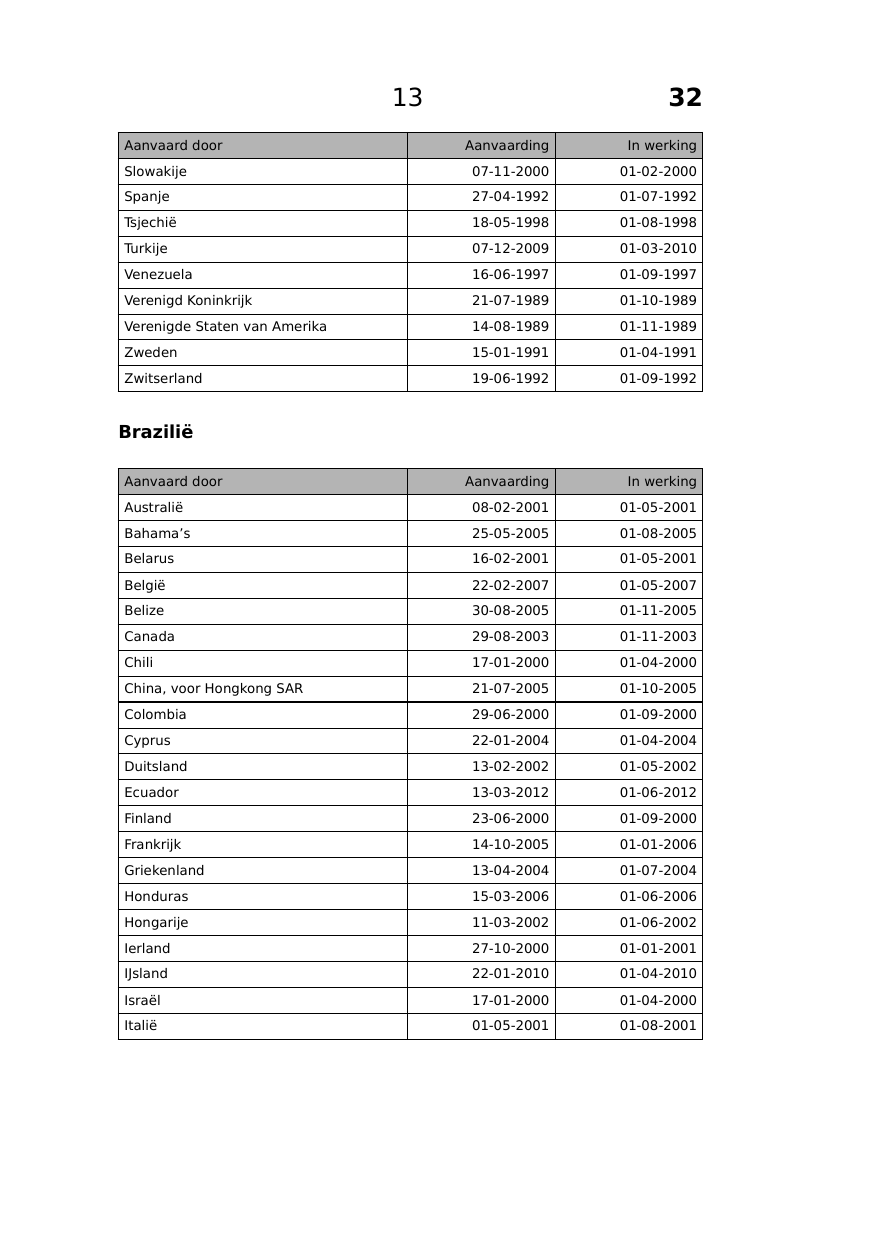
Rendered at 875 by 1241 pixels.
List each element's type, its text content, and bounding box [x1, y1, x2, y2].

table_cell Canada [119, 625, 407, 649]
table_cell 01-10-2005 [556, 677, 702, 701]
table_cell 01-09-2000 [556, 703, 702, 727]
table_cell Ecuador [119, 780, 407, 805]
table_cell Honduras [119, 884, 407, 909]
table_header Aanvaarding [408, 469, 555, 494]
table_cell 01-10-1989 [556, 289, 702, 313]
table_cell 01-08-1998 [556, 211, 702, 236]
table_cell Tsjechië [119, 211, 407, 236]
table_cell 01-05-2007 [556, 573, 702, 598]
table_cell 27-04-1992 [408, 185, 555, 210]
table_cell 27-10-2000 [408, 936, 555, 961]
table_cell 01-05-2002 [556, 754, 702, 779]
table_cell 14-08-1989 [408, 315, 555, 339]
table_cell Zweden [119, 340, 407, 365]
table_cell 16-02-2001 [408, 547, 555, 572]
table_cell Finland [119, 806, 407, 831]
table_cell 22-02-2007 [408, 573, 555, 598]
table_cell 13-02-2002 [408, 754, 555, 779]
table_cell Griekenland [119, 858, 407, 883]
table_cell Cyprus [119, 729, 407, 753]
table_cell 01-11-1989 [556, 315, 702, 339]
table_cell Duitsland [119, 754, 407, 779]
table_cell 01-06-2012 [556, 780, 702, 805]
table_cell Belarus [119, 547, 407, 572]
table_cell 13-04-2004 [408, 858, 555, 883]
table_cell Ierland [119, 936, 407, 961]
table_cell 01-09-1992 [556, 366, 702, 391]
table_cell 08-02-2001 [408, 495, 555, 520]
table_cell Colombia [119, 703, 407, 727]
table_cell 17-01-2000 [408, 988, 555, 1013]
table_header Aanvaard door [119, 469, 407, 494]
table_cell 11-03-2002 [408, 910, 555, 935]
table_cell Slowakije [119, 159, 407, 184]
table_cell 01-04-2000 [556, 651, 702, 676]
table_cell Verenigde Staten van Amerika [119, 315, 407, 339]
table_cell 01-04-2010 [556, 962, 702, 987]
table_cell 01-08-2005 [556, 521, 702, 546]
table_cell Hongarije [119, 910, 407, 935]
table_cell 29-08-2003 [408, 625, 555, 649]
table_cell 22-01-2010 [408, 962, 555, 987]
table_cell 07-12-2009 [408, 237, 555, 262]
table_header Aanvaard door [119, 133, 407, 158]
table_cell 01-11-2003 [556, 625, 702, 649]
table_cell 13-03-2012 [408, 780, 555, 805]
table_cell Chili [119, 651, 407, 676]
table_cell 15-01-1991 [408, 340, 555, 365]
table_cell 07-11-2000 [408, 159, 555, 184]
table_cell Turkije [119, 237, 407, 262]
table_cell 01-04-2004 [556, 729, 702, 753]
table_cell Frankrijk [119, 832, 407, 857]
table_cell 01-03-2010 [556, 237, 702, 262]
table_cell 01-09-1997 [556, 263, 702, 287]
table_cell 21-07-1989 [408, 289, 555, 313]
table_cell Israël [119, 988, 407, 1013]
table_cell 22-01-2004 [408, 729, 555, 753]
table_cell 14-10-2005 [408, 832, 555, 857]
subtitle Brazilië [118, 422, 703, 443]
table_cell 23-06-2000 [408, 806, 555, 831]
table_cell 01-04-1991 [556, 340, 702, 365]
table_cell Venezuela [119, 263, 407, 287]
table_cell 17-01-2000 [408, 651, 555, 676]
table_cell 01-11-2005 [556, 599, 702, 624]
table_cell 01-08-2001 [556, 1014, 702, 1039]
table_cell Australië [119, 495, 407, 520]
table_cell 16-06-1997 [408, 263, 555, 287]
table_cell Verenigd Koninkrijk [119, 289, 407, 313]
table_header In werking [556, 469, 702, 494]
table_cell 01-06-2006 [556, 884, 702, 909]
table_header In werking [556, 133, 702, 158]
table_cell Italië [119, 1014, 407, 1039]
table_cell 01-06-2002 [556, 910, 702, 935]
table_cell 01-09-2000 [556, 806, 702, 831]
table_cell 01-05-2001 [556, 547, 702, 572]
table_cell Spanje [119, 185, 407, 210]
table_cell IJsland [119, 962, 407, 987]
table_cell 01-07-2004 [556, 858, 702, 883]
table_cell 15-03-2006 [408, 884, 555, 909]
table_cell 19-06-1992 [408, 366, 555, 391]
table_cell Zwitserland [119, 366, 407, 391]
table_cell België [119, 573, 407, 598]
table_cell Belize [119, 599, 407, 624]
table_cell 29-06-2000 [408, 703, 555, 727]
table_cell 30-08-2005 [408, 599, 555, 624]
table_cell 01-05-2001 [408, 1014, 555, 1039]
table_cell 21-07-2005 [408, 677, 555, 701]
table_cell China, voor Hongkong SAR [119, 677, 407, 701]
table_cell 25-05-2005 [408, 521, 555, 546]
table_cell 01-07-1992 [556, 185, 702, 210]
table_cell 01-04-2000 [556, 988, 702, 1013]
table_header Aanvaarding [408, 133, 555, 158]
table_cell 01-01-2006 [556, 832, 702, 857]
table_cell 18-05-1998 [408, 211, 555, 236]
table_cell Bahama’s [119, 521, 407, 546]
table_cell 01-05-2001 [556, 495, 702, 520]
table_cell 01-02-2000 [556, 159, 702, 184]
table_cell 01-01-2001 [556, 936, 702, 961]
